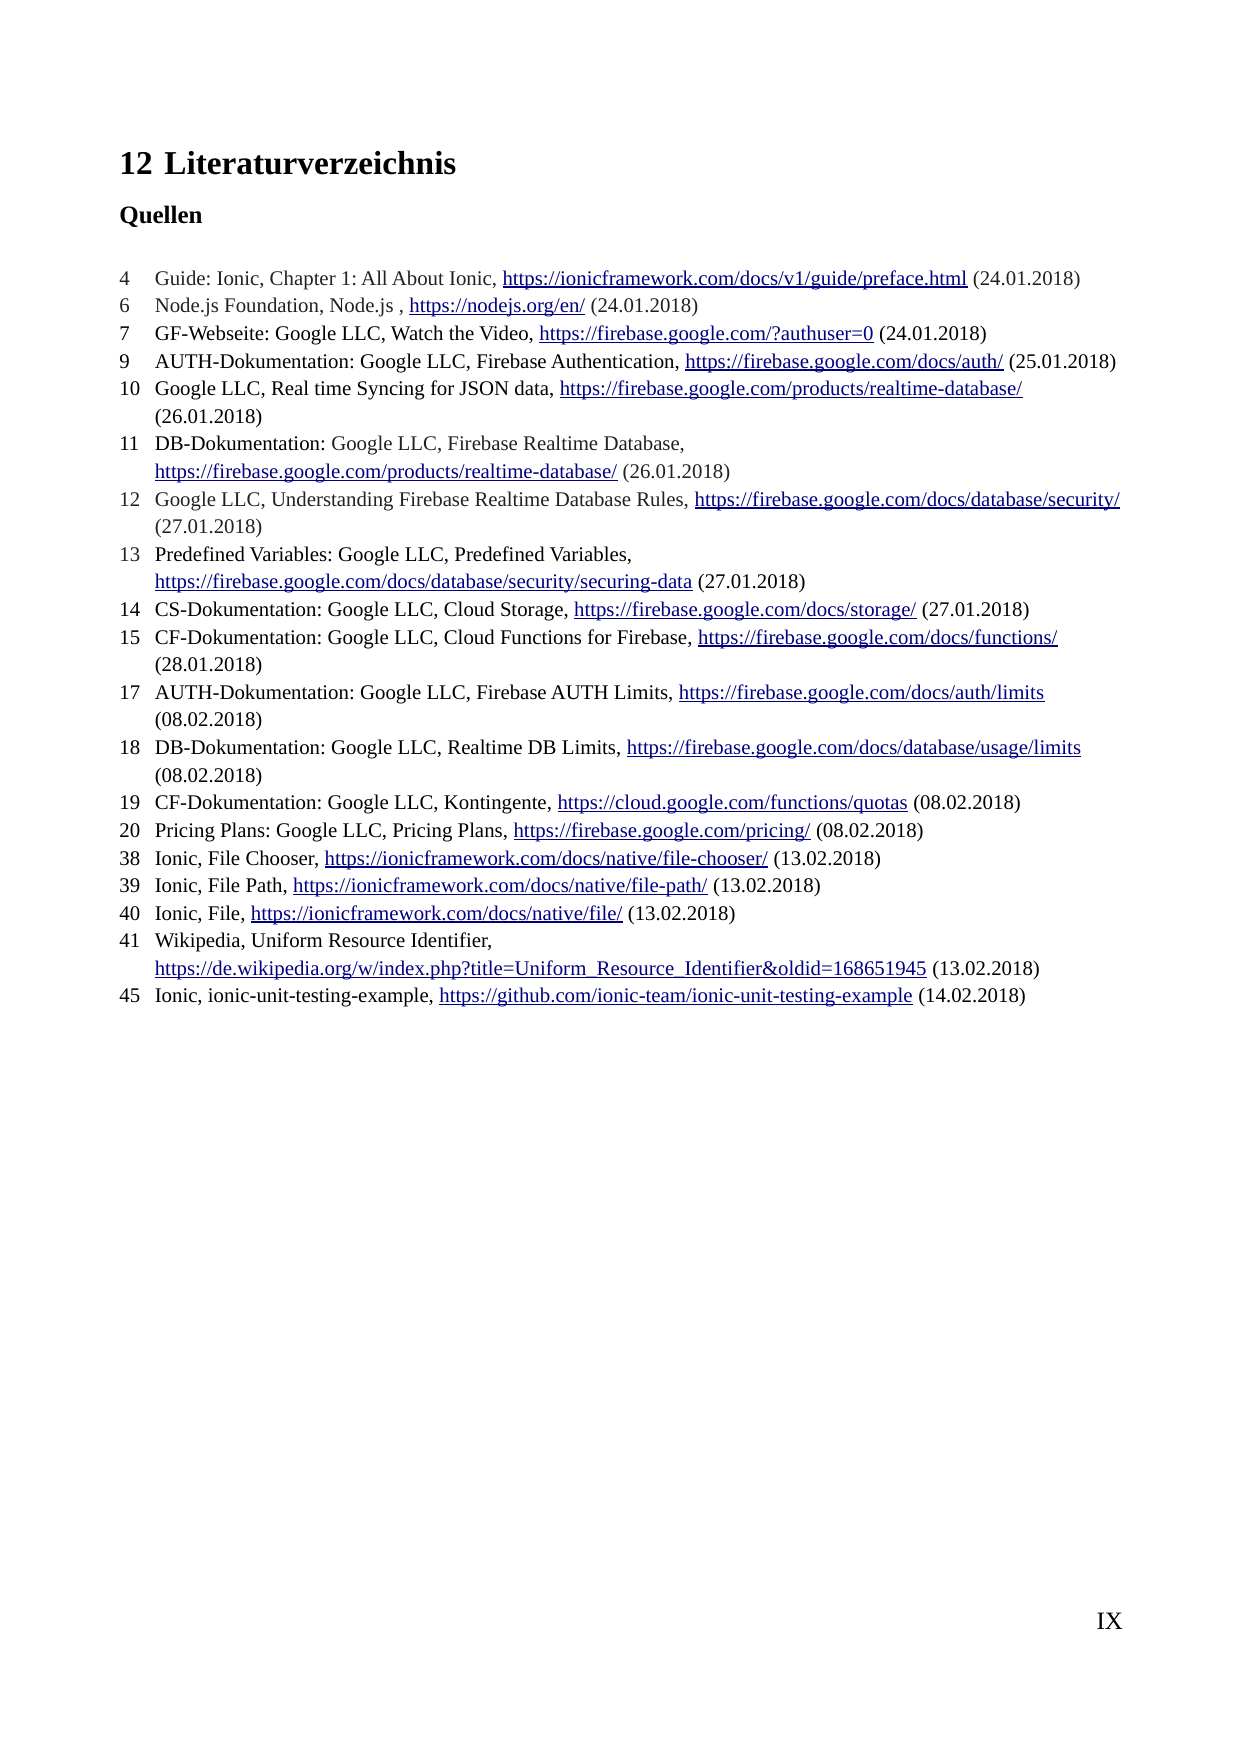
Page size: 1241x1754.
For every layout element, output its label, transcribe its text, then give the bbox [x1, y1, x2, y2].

text 9 AUTH-Dokumentation: Google LLC, Firebase Authentication, https://firebase.google.com/docs/auth/ (25.01.2018) [119, 348, 1123, 373]
text 14 CS-Dokumentation: Google LLC, Cloud Storage, https://firebase.google.com/docs/storage/ (27.01.2018) [119, 597, 1123, 621]
text 12 Google LLC, Understanding Firebase Realtime Database Rules, https://firebase.google.com/docs/database/security/ (27.01.2018) [119, 487, 1123, 538]
subtitle Literaturverzeichnis [119, 143, 1123, 181]
text 38 Ionic, File Chooser, https://ionicframework.com/docs/native/file-chooser/ (13.02.2018) [119, 845, 1123, 869]
text 4 Guide: Ionic, Chapter 1: All About Ionic, https://ionicframework.com/docs/v1/guide/preface.html (24.01.2018) [119, 266, 1123, 290]
text 20 Pricing Plans: Google LLC, Pricing Plans, https://firebase.google.com/pricing/ (08.02.2018) [119, 818, 1123, 842]
text 40 Ionic, File, https://ionicframework.com/docs/native/file/ (13.02.2018) [119, 901, 1123, 925]
text 13 Predefined Variables: Google LLC, Predefined Variables, https://firebase.google.com/docs/database/security/securing-data (27.01.2018) [119, 542, 1123, 593]
text 19 CF-Dokumentation: Google LLC, Kontingente, https://cloud.google.com/functions/quotas (08.02.2018) [119, 790, 1123, 814]
text 15 CF-Dokumentation: Google LLC, Cloud Functions for Firebase, https://firebase.google.com/docs/functions/ (28.01.2018) [119, 624, 1123, 676]
text 18 DB-Dokumentation: Google LLC, Realtime DB Limits, https://firebase.google.com/docs/database/usage/limits (08.02.2018) [119, 735, 1123, 787]
text https://firebase.google.com/products/realtime-database/ (26.01.2018) [119, 459, 1123, 483]
text 10 Google LLC, Real time Syncing for JSON data, https://firebase.google.com/products/realtime-database/ (26.01.2018) [119, 376, 1123, 428]
text 45 Ionic, ionic-unit-testing-example, https://github.com/ionic-team/ionic-unit-testing-example (14.02.2018) [119, 983, 1123, 1007]
text 7 GF-Webseite: Google LLC, Watch the Video, https://firebase.google.com/?authuser=0 (24.01.2018) [119, 321, 1123, 345]
text Quellen [119, 200, 1123, 228]
text 39 Ionic, File Path, https://ionicframework.com/docs/native/file-path/ (13.02.2018) [119, 873, 1123, 897]
text 41 Wikipedia, Uniform Resource Identifier, [119, 928, 1123, 952]
text 11 DB-Dokumentation: Google LLC, Firebase Realtime Database, [119, 431, 1123, 455]
text https://de.wikipedia.org/w/index.php?title=Uniform_Resource_Identifier&oldid=168651945 (13.02.2018) [119, 956, 1123, 980]
text 17 AUTH-Dokumentation: Google LLC, Firebase AUTH Limits, https://firebase.google.com/docs/auth/limits (08.02.2018) [119, 680, 1123, 731]
text 6 Node.js Foundation, Node.js , https://nodejs.org/en/ (24.01.2018) [119, 293, 1123, 317]
